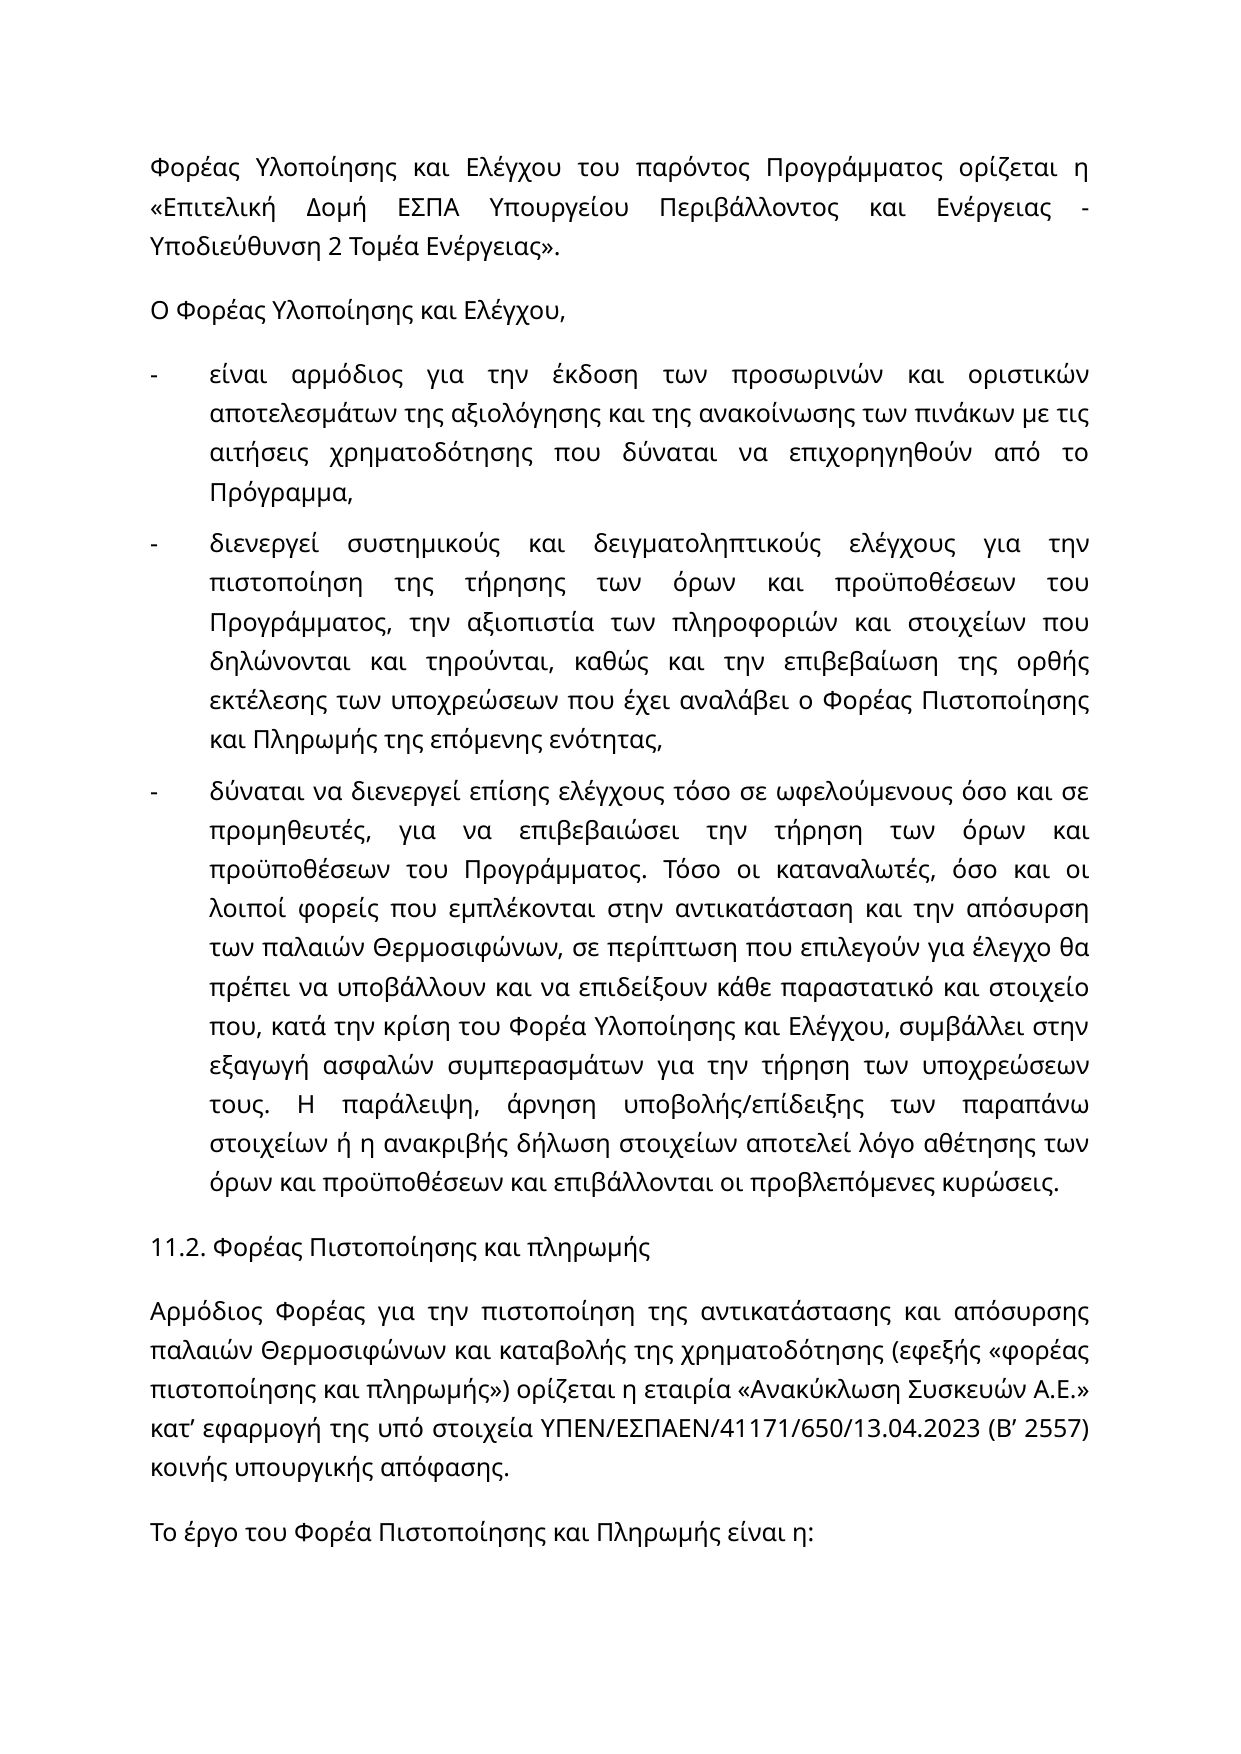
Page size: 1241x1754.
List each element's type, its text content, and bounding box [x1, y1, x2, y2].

list - διενεργεί συστημικούς και δειγματοληπτικούς ελέγχους για την πιστοποίηση της τήρησης των όρων και προϋποθέσεων του Προγράμματος, την αξιοπιστία των πληροφοριών και στοιχείων που δηλώνονται και τηρούνται, καθώς και την επιβεβαίωση της ορθής εκτέλεσης των υποχρεώσεων που έχει αναλάβει ο Φορέας Πιστοποίησης και Πληρωμής της επόμενης ενότητας, [150, 526, 1090, 756]
text Αρμόδιος Φορέας για την πιστοποίηση της αντικατάστασης και απόσυρσης παλαιών Θερμοσιφώνων και καταβολής της χρηματοδότησης (εφεξής «φορέας πιστοποίησης και πληρωμής») ορίζεται η εταιρία «Ανακύκλωση Συσκευών Α.Ε.» κατ’ εφαρμογή της υπό στοιχεία ΥΠΕΝ/ΕΣΠΑΕΝ/41171/650/13.04.2023 (Β’ 2557) κοινής υπουργικής απόφασης. [150, 1293, 1090, 1484]
list - δύναται να διενεργεί επίσης ελέγχους τόσο σε ωφελούμενους όσο και σε προμηθευτές, για να επιβεβαιώσει την τήρηση των όρων και προϋποθέσεων του Προγράμματος. Τόσο οι καταναλωτές, όσο και οι λοιποί φορείς που εμπλέκονται στην αντικατάσταση και την απόσυρση των παλαιών Θερμοσιφώνων, σε περίπτωση που επιλεγούν για έλεγχο θα πρέπει να υποβάλλουν και να επιδείξουν κάθε παραστατικό και στοιχείο που, κατά την κρίση του Φορέα Υλοποίησης και Ελέγχου, συμβάλλει στην εξαγωγή ασφαλών συμπερασμάτων για την τήρηση των υποχρεώσεων τους. Η παράλειψη, άρνηση υποβολής/επίδειξης των παραπάνω στοιχείων ή η ανακριβής δήλωση στοιχείων αποτελεί λόγο αθέτησης των όρων και προϋποθέσεων και επιβάλλονται οι προβλεπόμενες κυρώσεις. [150, 773, 1090, 1199]
text 11.2. Φορέας Πιστοποίησης και πληρωμής [150, 1229, 1090, 1263]
text Ο Φορέας Υλοποίησης και Ελέγχου, [150, 292, 1090, 327]
text Φορέας Υλοποίησης και Ελέγχου του παρόντος Προγράμματος ορίζεται η «Επιτελική Δομή ΕΣΠΑ Υπουργείου Περιβάλλοντος και Ενέργειας - Υποδιεύθυνση 2 Τομέα Ενέργειας». [150, 150, 1090, 262]
text Το έργο του Φορέα Πιστοποίησης και Πληρωμής είναι η: [150, 1514, 1090, 1548]
list - είναι αρμόδιος για την έκδοση των προσωρινών και οριστικών αποτελεσμάτων της αξιολόγησης και της ανακοίνωσης των πινάκων με τις αιτήσεις χρηματοδότησης που δύναται να επιχορηγηθούν από το Πρόγραμμα, [150, 357, 1090, 508]
